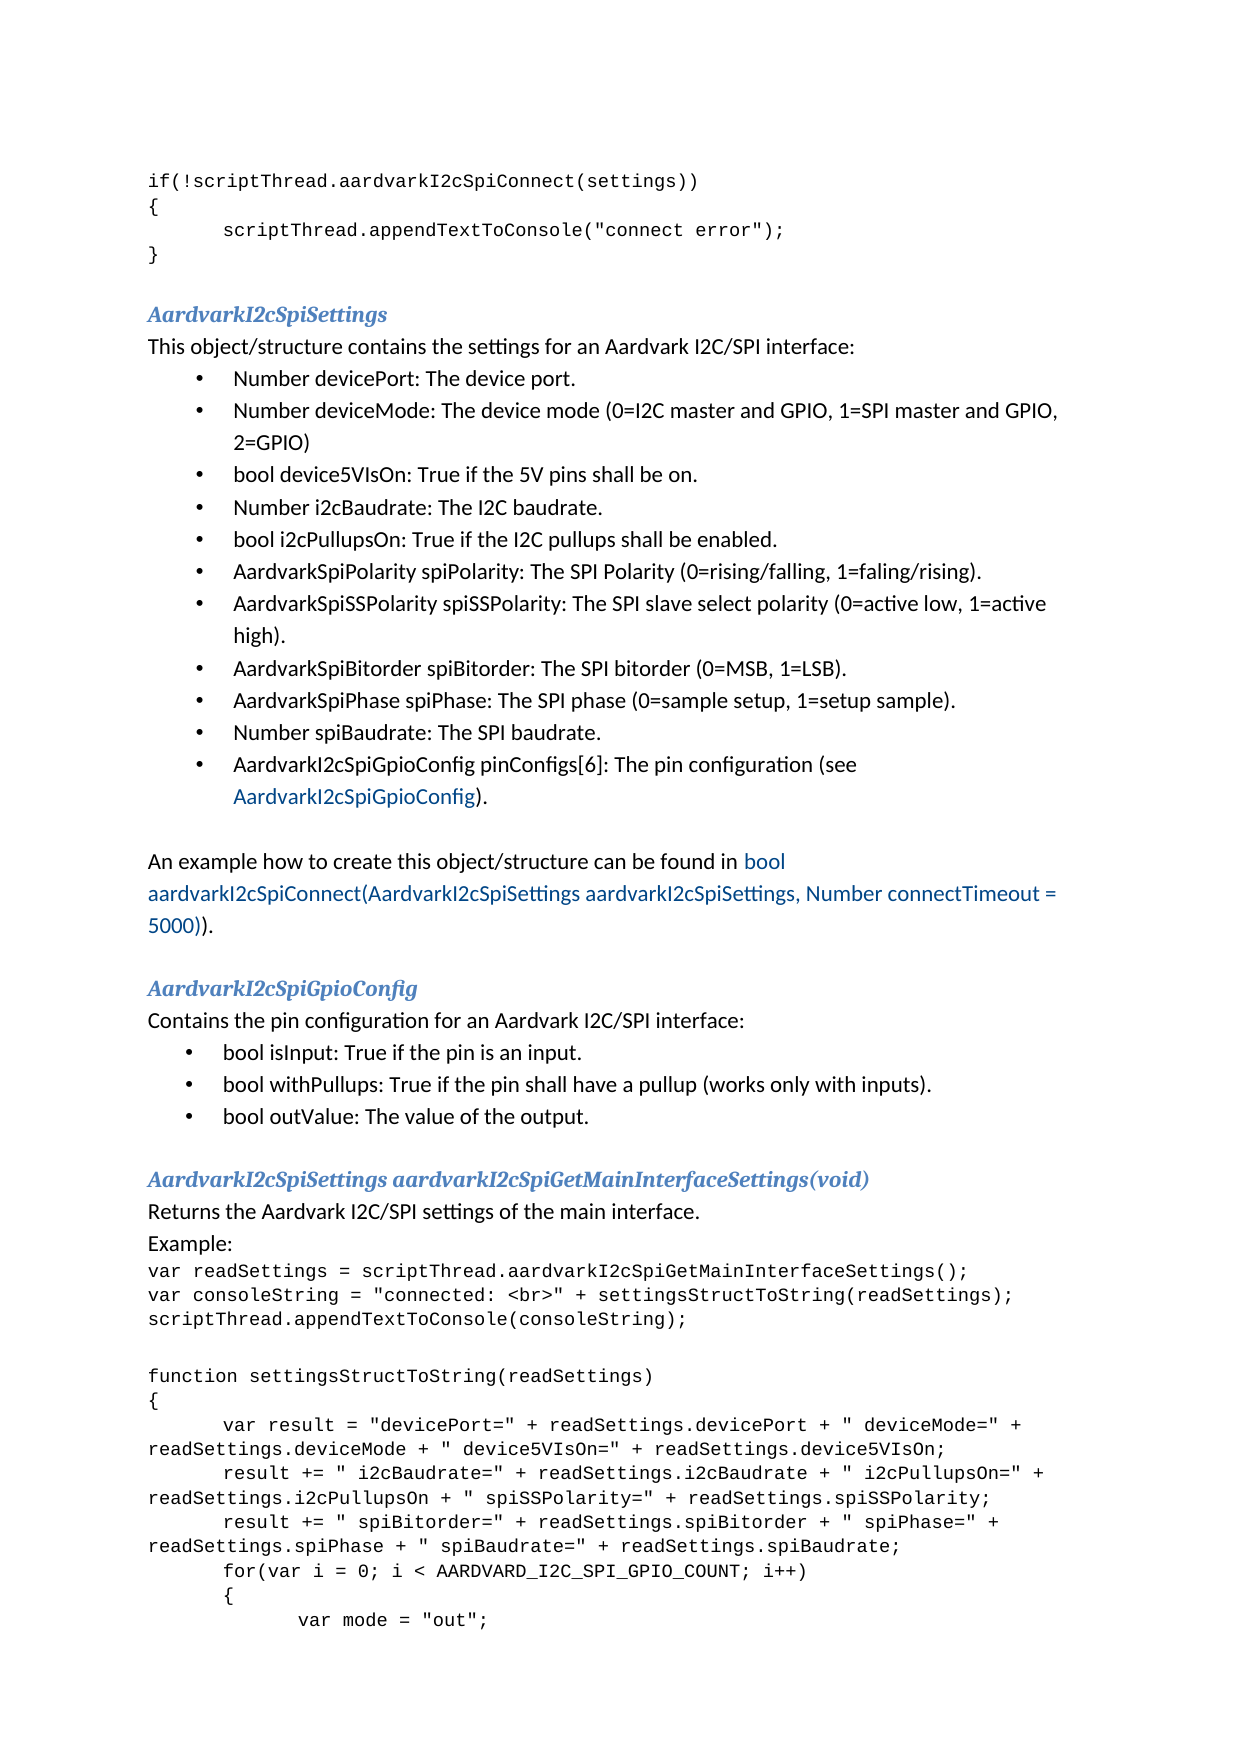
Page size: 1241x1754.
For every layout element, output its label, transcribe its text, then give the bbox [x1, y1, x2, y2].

text var result = "devicePort=" + readSettings.devicePort + " deviceMode=" + readSettings.deviceMode + " device5VIsOn=" + readSettings.device5VIsOn; [148, 1415, 1093, 1461]
list AardvarkSpiSSPolarity spiSSPolarity: The SPI slave select polarity (0=active low, 1=active high). [196, 589, 1093, 649]
text } [148, 245, 1093, 266]
text { [148, 1586, 1093, 1607]
subtitle AardvarkI2cSpiSettings aardvarkI2cSpiGetMainInterfaceSettings(void) [148, 1167, 1093, 1193]
subtitle AardvarkI2cSpiSettings [148, 302, 1093, 328]
list Number spiBaudrate: The SPI baudrate. [196, 718, 1093, 746]
text scriptThread.appendTextToConsole(consoleString); [148, 1310, 1093, 1331]
subtitle AardvarkI2cSpiGpioConfig [148, 976, 1093, 1002]
text result += " spiBitorder=" + readSettings.spiBitorder + " spiPhase=" + readSettings.spiPhase + " spiBaudrate=" + readSettings.spiBaudrate; [148, 1513, 1093, 1558]
list bool outValue: The value of the output. [185, 1102, 1093, 1130]
list bool device5VIsOn: True if the 5V pins shall be on. [196, 461, 1093, 489]
text if(!scriptThread.aardvarkI2cSpiConnect(settings)) [148, 172, 1093, 193]
list AardvarkSpiBitorder spiBitorder: The SPI bitorder (0=MSB, 1=LSB). [196, 654, 1093, 682]
text Contains the pin configuration for an Aardvark I2C/SPI interface: [148, 1006, 1093, 1034]
text for(var i = 0; i < AARDVARD_I2C_SPI_GPIO_COUNT; i++) [148, 1562, 1093, 1583]
list AardvarkSpiPolarity spiPolarity: The SPI Polarity (0=rising/falling, 1=faling/rising). [196, 557, 1093, 585]
text { [148, 1391, 1093, 1412]
list AardvarkSpiPhase spiPhase: The SPI phase (0=sample setup, 1=setup sample). [196, 686, 1093, 714]
text { [148, 196, 1093, 218]
list Number deviceMode: The device mode (0=I2C master and GPIO, 1=SPI master and GPIO, 2=GPIO) [196, 396, 1093, 456]
text var readSettings = scriptThread.aardvarkI2cSpiGetMainInterfaceSettings(); [148, 1261, 1093, 1283]
text scriptThread.appendTextToConsole("connect error"); [148, 221, 1093, 242]
text This object/structure contains the settings for an Aardvark I2C/SPI interface: [148, 332, 1093, 360]
text Example: [148, 1229, 1093, 1257]
text function settingsStructToString(readSettings) [148, 1367, 1093, 1388]
text var consoleString = "connected: <br>" + settingsStructToString(readSettings); [148, 1286, 1093, 1307]
list Number i2cBaudrate: The I2C baudrate. [196, 493, 1093, 521]
text var mode = "out"; [148, 1610, 1093, 1632]
list bool isInput: True if the pin is an input. [185, 1038, 1093, 1066]
list bool i2cPullupsOn: True if the I2C pullups shall be enabled. [196, 525, 1093, 553]
list Number devicePort: The device port. [196, 364, 1093, 392]
text An example how to create this object/structure can be found in bool aardvarkI2cSpiConnect(AardvarkI2cSpiSettings aardvarkI2cSpiSettings, Number connectTimeout = 5000)). [148, 847, 1093, 939]
list bool withPullups: True if the pin shall have a pullup (works only with inputs). [185, 1070, 1093, 1098]
text result += " i2cBaudrate=" + readSettings.i2cBaudrate + " i2cPullupsOn=" + readSettings.i2cPullupsOn + " spiSSPolarity=" + readSettings.spiSSPolarity; [148, 1464, 1093, 1510]
text Returns the Aardvark I2C/SPI settings of the main interface. [148, 1197, 1093, 1225]
list AardvarkI2cSpiGpioConfig pinConfigs[6]: The pin configuration (see AardvarkI2cSpiGpioConfig). [196, 750, 1093, 811]
